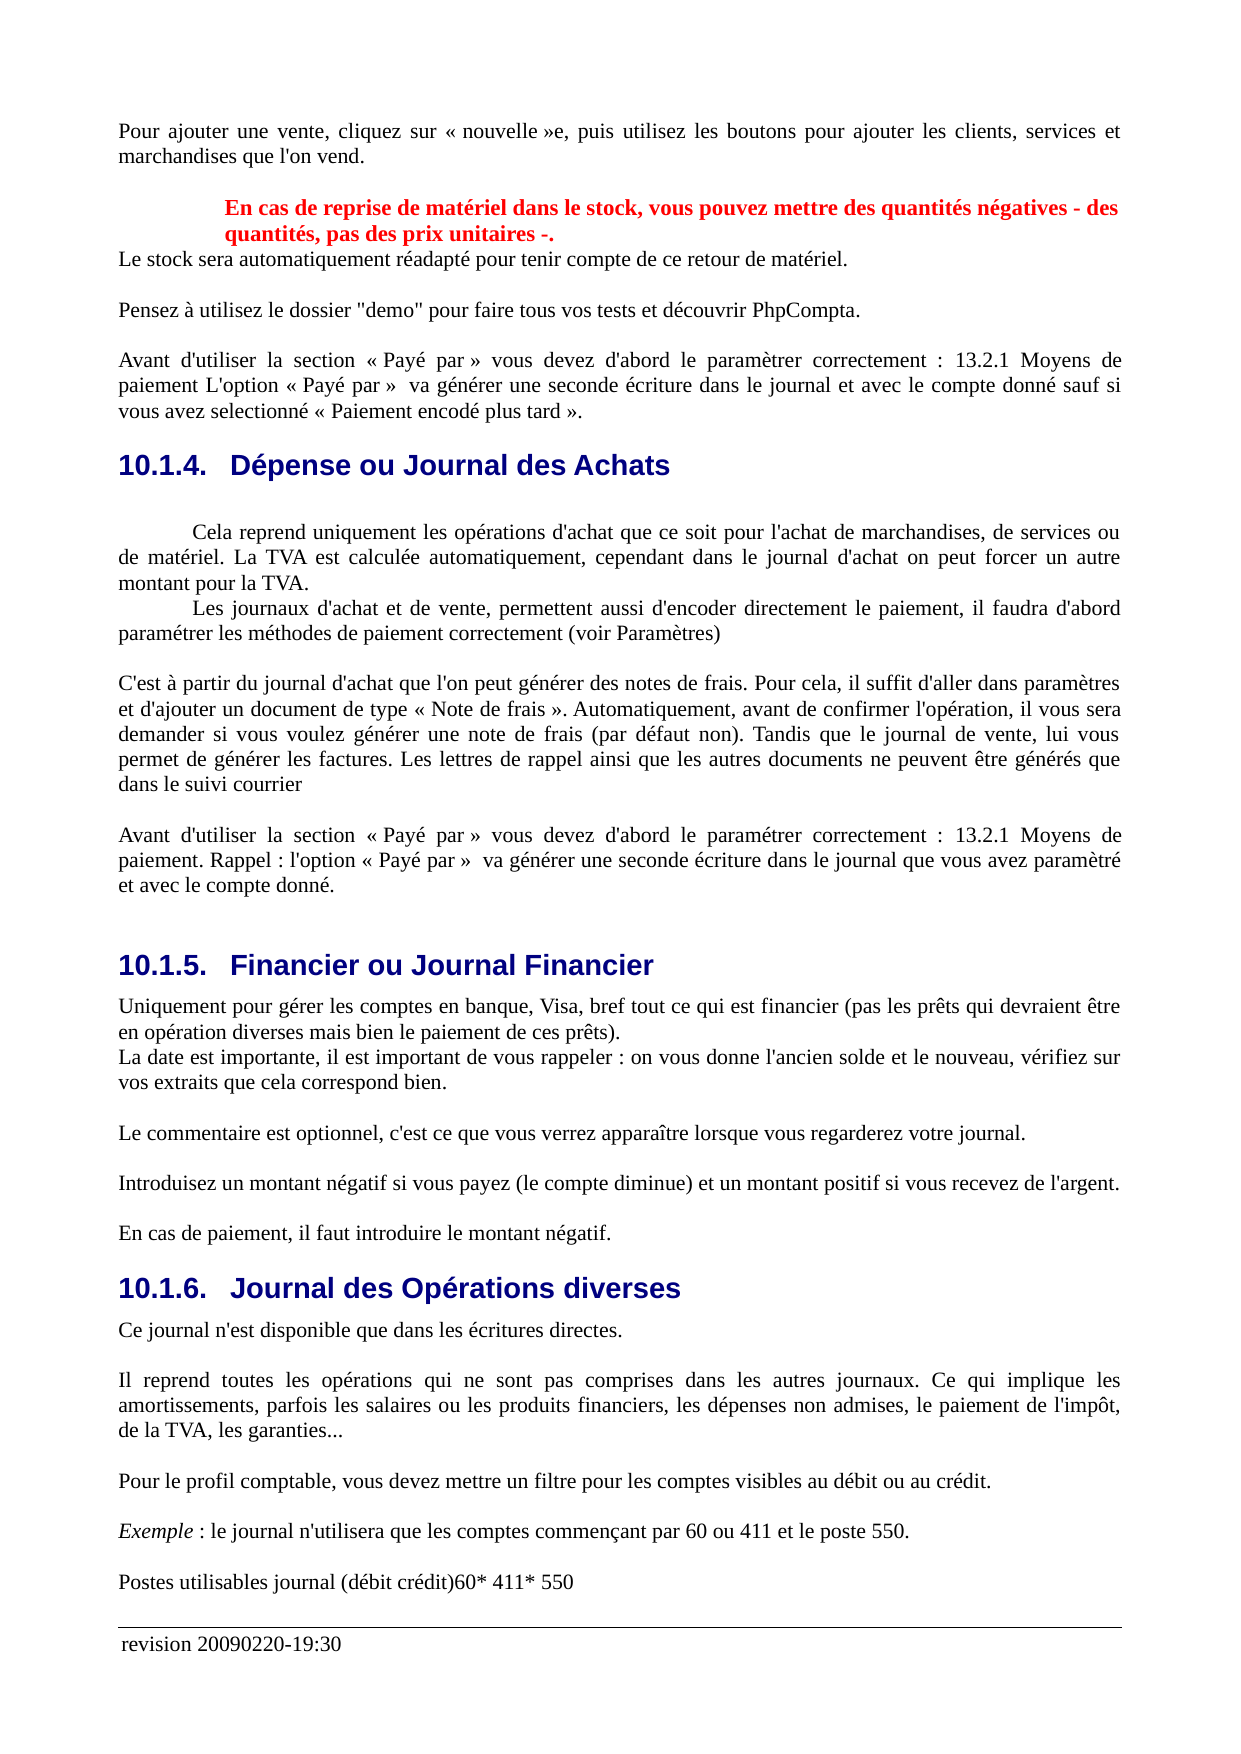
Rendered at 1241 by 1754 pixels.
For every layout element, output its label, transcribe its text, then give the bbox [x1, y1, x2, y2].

text Pour ajouter une vente, cliquez sur « nouvelle »e, puis utilisez les boutons pour ajouter les clients, services et marchandises que l'on vend. [118, 118, 1122, 168]
text Le stock sera automatiquement réadapté pour tenir compte de ce retour de matériel. [118, 246, 1122, 272]
text Pensez à utilisez le dossier "demo" pour faire tous vos tests et découvrir PhpCompta. [118, 297, 1122, 322]
text En cas de paiement, il faut introduire le montant négatif. [118, 1220, 1122, 1246]
subtitle Financier ou Journal Financier [118, 947, 1122, 981]
text Le commentaire est optionnel, c'est ce que vous verrez apparaître lorsque vous regarderez votre journal. [118, 1119, 1122, 1145]
text En cas de reprise de matériel dans le stock, vous pouvez mettre des quantités négatives - des quantités, pas des prix unitaires -. [224, 194, 1122, 246]
text Introduisez un montant négatif si vous payez (le compte diminue) et un montant positif si vous recevez de l'argent. [118, 1170, 1122, 1195]
text Les journaux d'achat et de vente, permettent aussi d'encoder directement le paiement, il faudra d'abord paramétrer les méthodes de paiement correctement (voir Paramètres) [118, 595, 1122, 645]
text Il reprend toutes les opérations qui ne sont pas comprises dans les autres journaux. Ce qui implique les amortissements, parfois les salaires ou les produits financiers, les dépenses non admises, le paiement de l'impôt, de la TVA, les garanties... [118, 1367, 1122, 1443]
text C'est à partir du journal d'achat que l'on peut générer des notes de frais. Pour cela, il suffit d'aller dans paramètres et d'ajouter un document de type « Note de frais ». Automatiquement, avant de confirmer l'opération, il vous sera demander si vous voulez générer une note de frais (par défaut non). Tandis que le journal de vente, lui vous permet de générer les factures. Les lettres de rappel ainsi que les autres documents ne peuvent être générés que dans le suivi courrier [118, 670, 1122, 796]
text Exemple : le journal n'utilisera que les comptes commençant par 60 ou 411 et le poste 550. [118, 1518, 1122, 1543]
subtitle Dépense ou Journal des Achats [118, 448, 1122, 481]
text Uniquement pour gérer les comptes en banque, Visa, bref tout ce qui est financier (pas les prêts qui devraient être en opération diverses mais bien le paiement de ces prêts). [118, 993, 1122, 1044]
subtitle Journal des Opérations diverses [118, 1271, 1122, 1304]
text Avant d'utiliser la section « Payé par » vous devez d'abord le paramètrer correctement : 13.2.1 Moyens de paiement L'option « Payé par » va générer une seconde écriture dans le journal et avec le compte donné sauf si vous avez selectionné « Paiement encodé plus tard ». [118, 347, 1122, 423]
text Pour le profil comptable, vous devez mettre un filtre pour les comptes visibles au débit ou au crédit. [118, 1468, 1122, 1493]
text Ce journal n'est disponible que dans les écritures directes. [118, 1317, 1122, 1342]
text La date est importante, il est important de vous rappeler : on vous donne l'ancien solde et le nouveau, vérifiez sur vos extraits que cela correspond bien. [118, 1044, 1122, 1094]
text Postes utilisables journal (débit crédit)60* 411* 550 [118, 1569, 1122, 1594]
text Avant d'utiliser la section « Payé par » vous devez d'abord le paramétrer correctement : 13.2.1 Moyens de paiement. Rappel : l'option « Payé par » va générer une seconde écriture dans le journal que vous avez paramètré et avec le compte donné. [118, 822, 1122, 897]
text Cela reprend uniquement les opérations d'achat que ce soit pour l'achat de marchandises, de services ou de matériel. La TVA est calculée automatiquement, cependant dans le journal d'achat on peut forcer un autre montant pour la TVA. [118, 519, 1122, 595]
